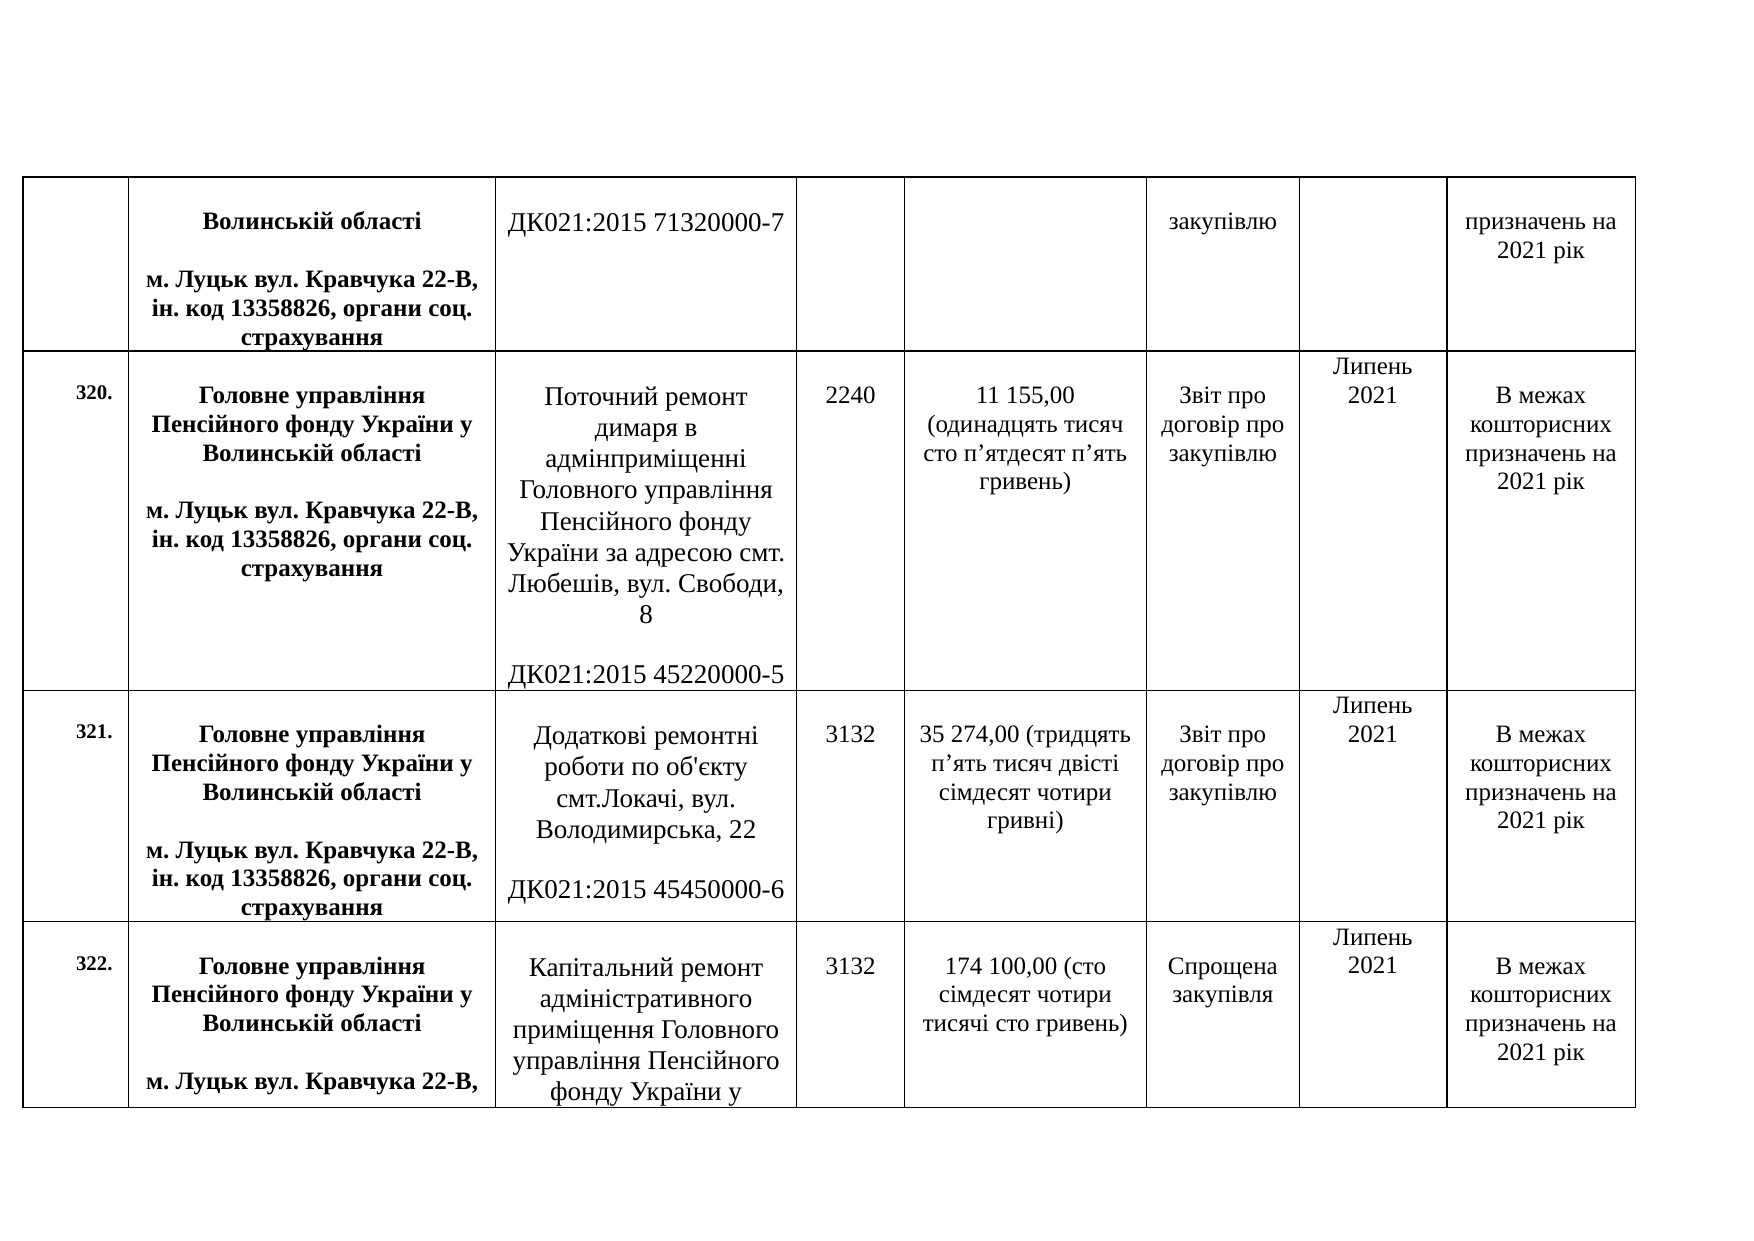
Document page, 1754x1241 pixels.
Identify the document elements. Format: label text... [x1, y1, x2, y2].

table_cell [24, 178, 128, 350]
table_cell Липень 2021 [1300, 691, 1446, 921]
table_cell 3132 [797, 922, 904, 1107]
table_cell В межах кошторисних призначень на 2021 рік [1448, 352, 1635, 689]
table_cell 3132 [797, 691, 904, 921]
table_cell Головне управління Пенсійного фонду України у Волинській області м. Луцьк вул. Кравчука 22-В, [129, 922, 495, 1107]
table_cell 11 155,00 (одинадцять тисяч сто п’ятдесят п’ять гривень) [905, 352, 1146, 689]
table_cell Додаткові ремонтні роботи по об'єкту смт.Локачі, вул. Володимирська, 22 ДК021:2015 45450000-6 [496, 691, 796, 921]
table_cell призначень на 2021 рік [1448, 178, 1635, 350]
table_cell Поточний ремонт димаря в адмінприміщенні Головного управління Пенсійного фонду України за адресою смт. Любешів, вул. Свободи, 8 ДК021:2015 45220000-5 [496, 352, 796, 689]
table_cell Головне управління Пенсійного фонду України у Волинській області м. Луцьк вул. Кравчука 22-В, ін. код 13358826, органи соц. страхування [129, 691, 495, 921]
table_cell Звіт про договір про закупівлю [1147, 352, 1299, 689]
table_cell [797, 178, 904, 350]
table_cell [1300, 178, 1446, 350]
table_cell 35 274,00 (тридцять п’ять тисяч двісті сімдесят чотири гривні) [905, 691, 1146, 921]
table_cell 174 100,00 (сто сімдесят чотири тисячі сто гривень) [905, 922, 1146, 1107]
table_cell Капітальний ремонт адміністративного приміщення Головного управління Пенсійного фонду України у [496, 922, 796, 1107]
table_cell В межах кошторисних призначень на 2021 рік [1448, 922, 1635, 1107]
table_cell Звіт про договір про закупівлю [1147, 691, 1299, 921]
table_cell [24, 352, 128, 689]
table_cell Спрощена закупівля [1147, 922, 1299, 1107]
table_cell ДК021:2015 71320000-7 [496, 178, 796, 350]
table_cell [24, 691, 128, 921]
table_cell Головне управління Пенсійного фонду України у Волинській області м. Луцьк вул. Кравчука 22-В, ін. код 13358826, органи соц. страхування [129, 352, 495, 689]
table_cell Липень 2021 [1300, 922, 1446, 1107]
table_cell В межах кошторисних призначень на 2021 рік [1448, 691, 1635, 921]
table_cell Липень 2021 [1300, 352, 1446, 689]
table_cell 2240 [797, 352, 904, 689]
table_cell Волинській області м. Луцьк вул. Кравчука 22-В, ін. код 13358826, органи соц. страхування [129, 178, 495, 350]
table_cell [905, 178, 1146, 350]
table_cell закупівлю [1147, 178, 1299, 350]
table_cell [24, 922, 128, 1107]
